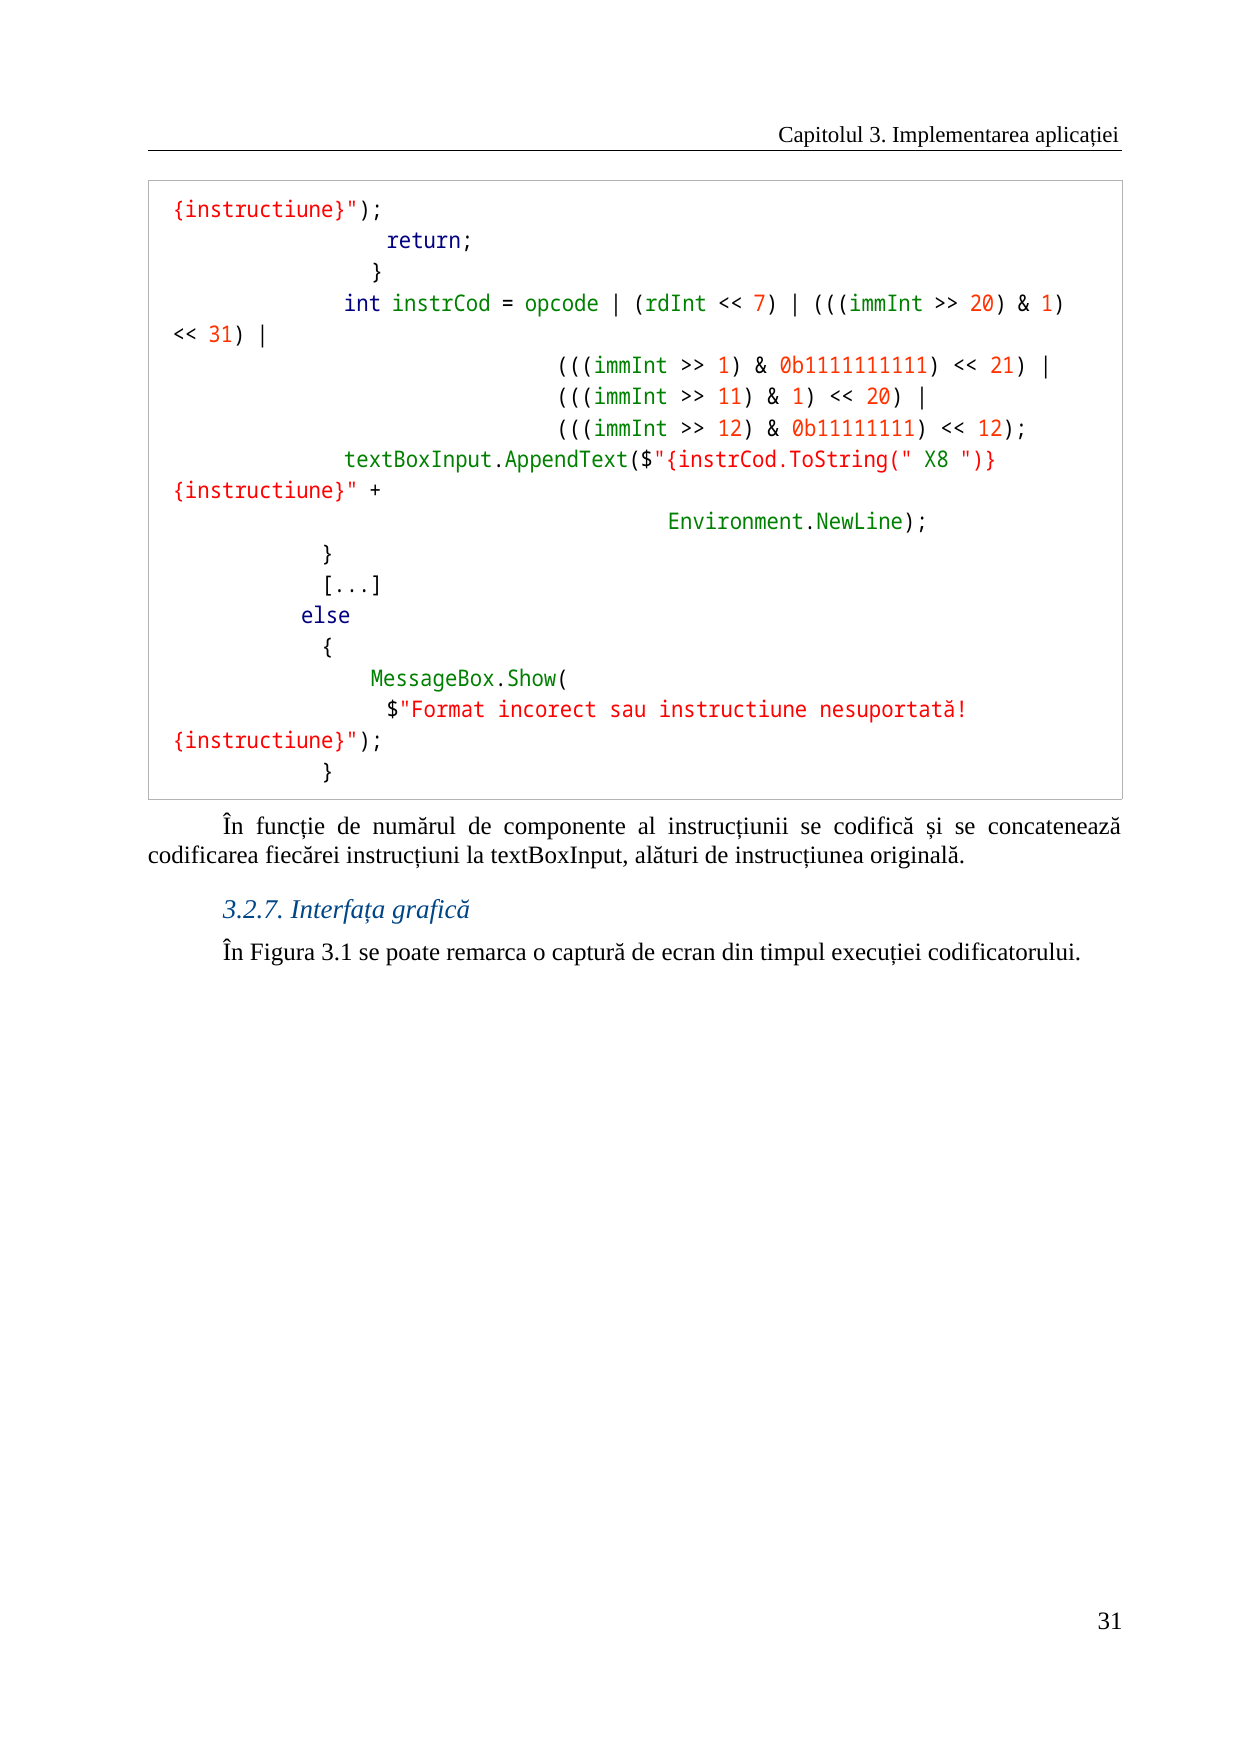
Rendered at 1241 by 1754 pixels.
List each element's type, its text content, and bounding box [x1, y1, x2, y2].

text $"Format incorect sau instructiune nesuportată! {instructiune}"); [149, 680, 1122, 743]
text În funcție de numărul de componente al instrucțiunii se codifică și se concatenează codificarea fiecărei instrucțiuni la textBoxInput, alături de instrucțiunea originală. [148, 811, 1122, 869]
text { [149, 618, 1122, 649]
text textBoxInput.AppendText($"{instrCod.ToString(" X8 ")} {instructiune}" + [149, 430, 1122, 493]
text else [149, 586, 1122, 618]
text În Figura 3.1 se poate remarca o captură de ecran din timpul execuției codificatorului. [148, 937, 1122, 966]
text return; [149, 211, 1122, 243]
text } [149, 743, 1122, 799]
text {instructiune}"); [149, 181, 1122, 211]
text Environment.NewLine); [149, 493, 1122, 524]
subtitle Interfața grafică [223, 894, 1122, 925]
text (((immInt >> 11) & 1) << 20) | [149, 368, 1122, 399]
text } [149, 243, 1122, 274]
text (((immInt >> 1) & 0b1111111111) << 21) | [149, 336, 1122, 368]
text (((immInt >> 12) & 0b11111111) << 12); [149, 399, 1122, 430]
text [...] [149, 555, 1122, 586]
text } [149, 524, 1122, 555]
text MessageBox.Show( [149, 649, 1122, 680]
text int instrCod = opcode | (rdInt << 7) | (((immInt >> 20) & 1) << 31) | [149, 274, 1122, 336]
